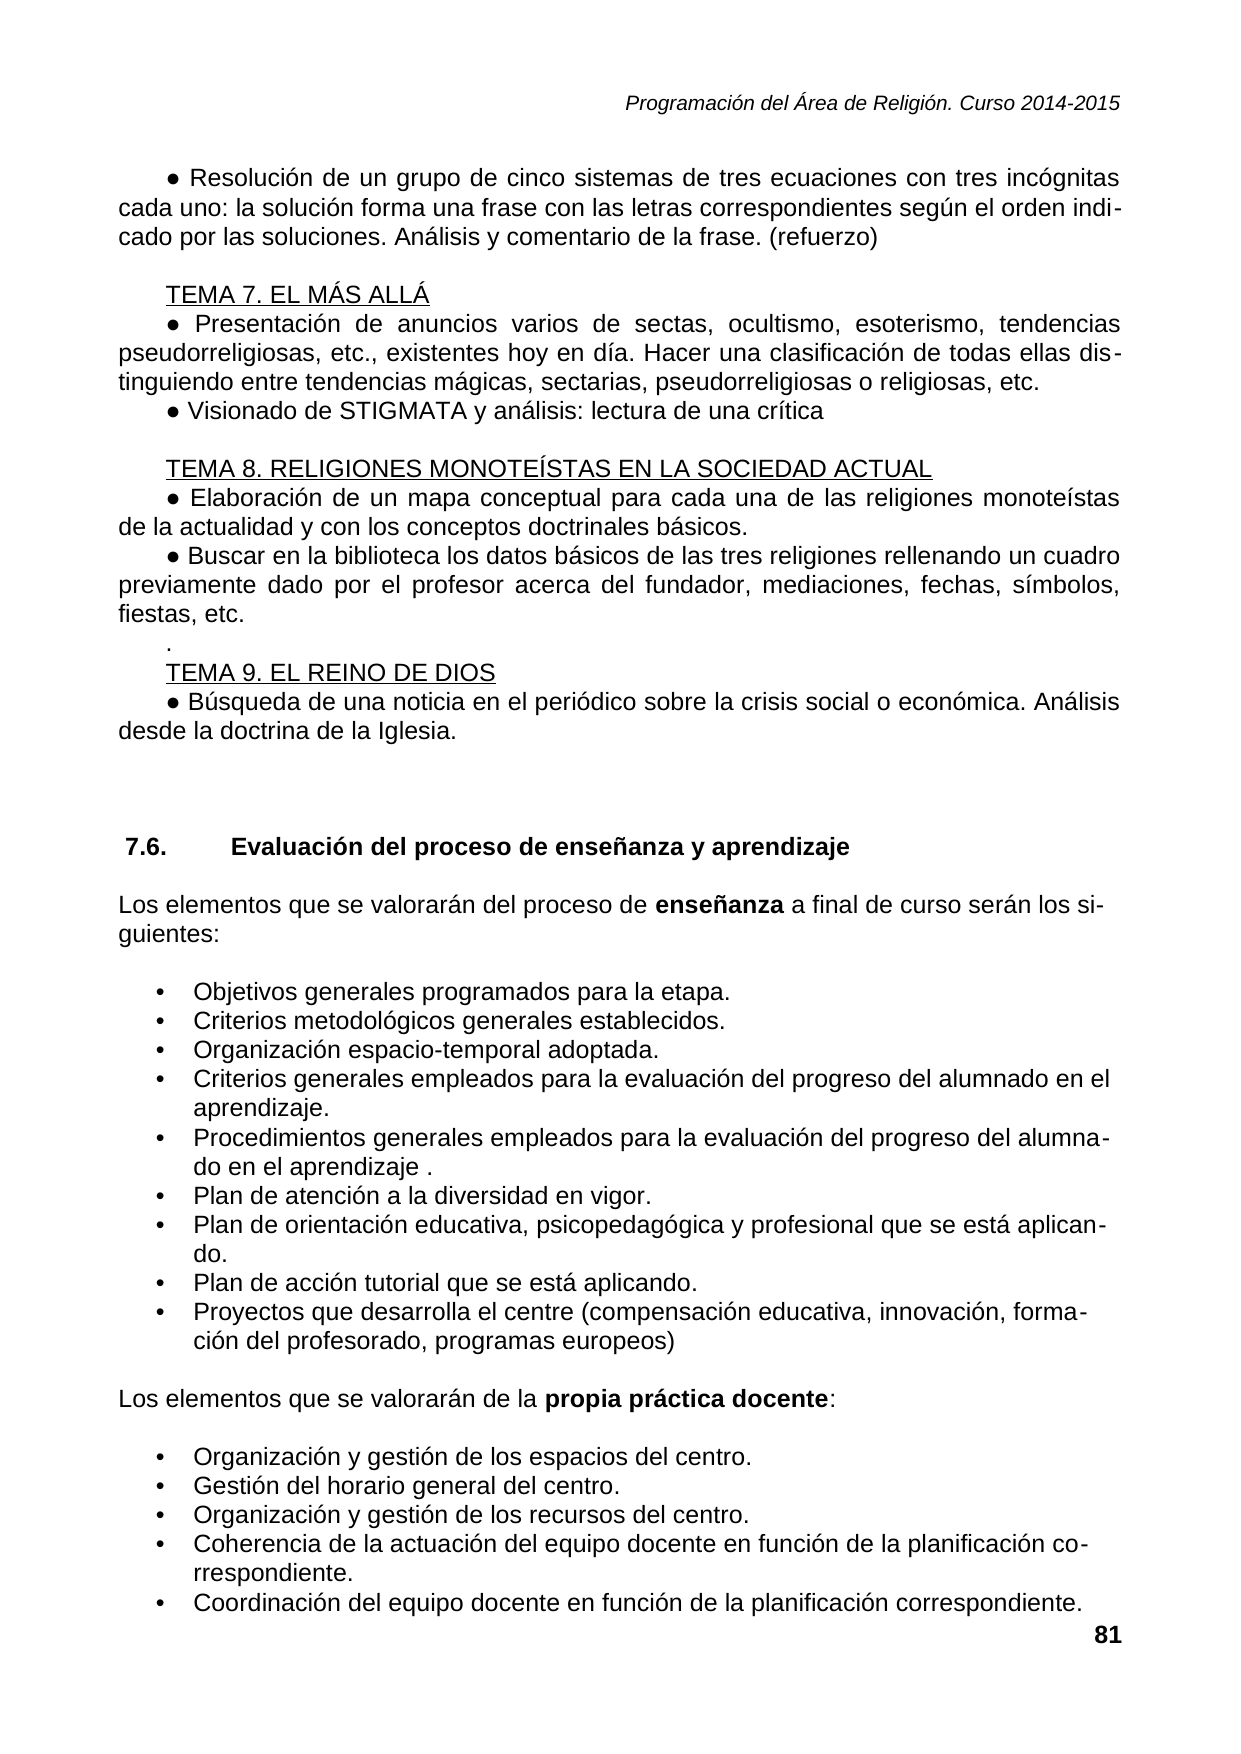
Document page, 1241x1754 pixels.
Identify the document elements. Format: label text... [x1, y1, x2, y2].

list Coordinación del equipo docente en función de la planificación correspondiente. [156, 1587, 1122, 1616]
text ● Resolución de un grupo de cinco sistemas de tres ecuaciones con tres incógnitas cada uno: la solución forma una frase con las letras correspondientes según el orden indi­cado por las soluciones. Análisis y comentario de la frase. (refuerzo) [118, 163, 1122, 251]
text Los elementos que se valorarán del proceso de enseñanza a final de curso serán los si­guientes: [118, 890, 1122, 948]
list Organización y gestión de los espacios del centro. [156, 1442, 1122, 1471]
list Evaluación del proceso de enseñanza y aprendizaje [118, 832, 1122, 861]
list Organización espacio-temporal adoptada. [156, 1035, 1122, 1064]
text ● Búsqueda de una noticia en el periódico sobre la crisis social o económica. Análisis desde la doctrina de la Iglesia. [118, 686, 1122, 744]
text TEMA 8. RELIGIONES MONOTEÍSTAS EN LA SOCIEDAD ACTUAL [118, 454, 1122, 483]
text TEMA 9. EL REINO DE DIOS [118, 657, 1122, 686]
text ● Elaboración de un mapa conceptual para cada una de las religiones monoteístas de la actualidad y con los conceptos doctrinales básicos. [118, 483, 1122, 541]
text TEMA 7. EL MÁS ALLÁ [118, 279, 1122, 309]
text ● Presentación de anuncios varios de sectas, ocultismo, esoterismo, tendencias pseudorreligiosas, etc., existentes hoy en día. Hacer una clasificación de todas ellas dis­tinguiendo entre tendencias mágicas, sectarias, pseudorreligiosas o religiosas, etc. [118, 309, 1122, 396]
list Criterios generales empleados para la evaluación del progreso del alumnado en el aprendizaje. [156, 1064, 1122, 1122]
list Objetivos generales programados para la etapa. [156, 977, 1122, 1006]
list Coherencia de la actuación del equipo docente en función de la planificación co­rrespondiente. [156, 1529, 1122, 1587]
text Los elementos que se valorarán de la propia práctica docente: [118, 1384, 1122, 1413]
text . [118, 628, 1122, 657]
list Criterios metodológicos generales establecidos. [156, 1006, 1122, 1035]
list Plan de orientación educativa, psicopedagógica y profesional que se está aplican­do. [156, 1209, 1122, 1268]
list Plan de acción tutorial que se está aplicando. [156, 1268, 1122, 1297]
list Plan de atención a la diversidad en vigor. [156, 1181, 1122, 1209]
text ● Visionado de STIGMATA y análisis: lectura de una crítica [118, 396, 1122, 425]
text ● Buscar en la biblioteca los datos básicos de las tres religiones rellenando un cuadro previamente dado por el profesor acerca del fundador, mediaciones, fechas, símbolos, fiestas, etc. [118, 541, 1122, 628]
list Gestión del horario general del centro. [156, 1471, 1122, 1500]
list Organización y gestión de los recursos del centro. [156, 1500, 1122, 1529]
list Proyectos que desarrolla el centre (compensación educativa, innovación, forma­ción del profesorado, programas europeos) [156, 1297, 1122, 1355]
list Procedimientos generales empleados para la evaluación del progreso del alumna­do en el aprendizaje . [156, 1122, 1122, 1181]
